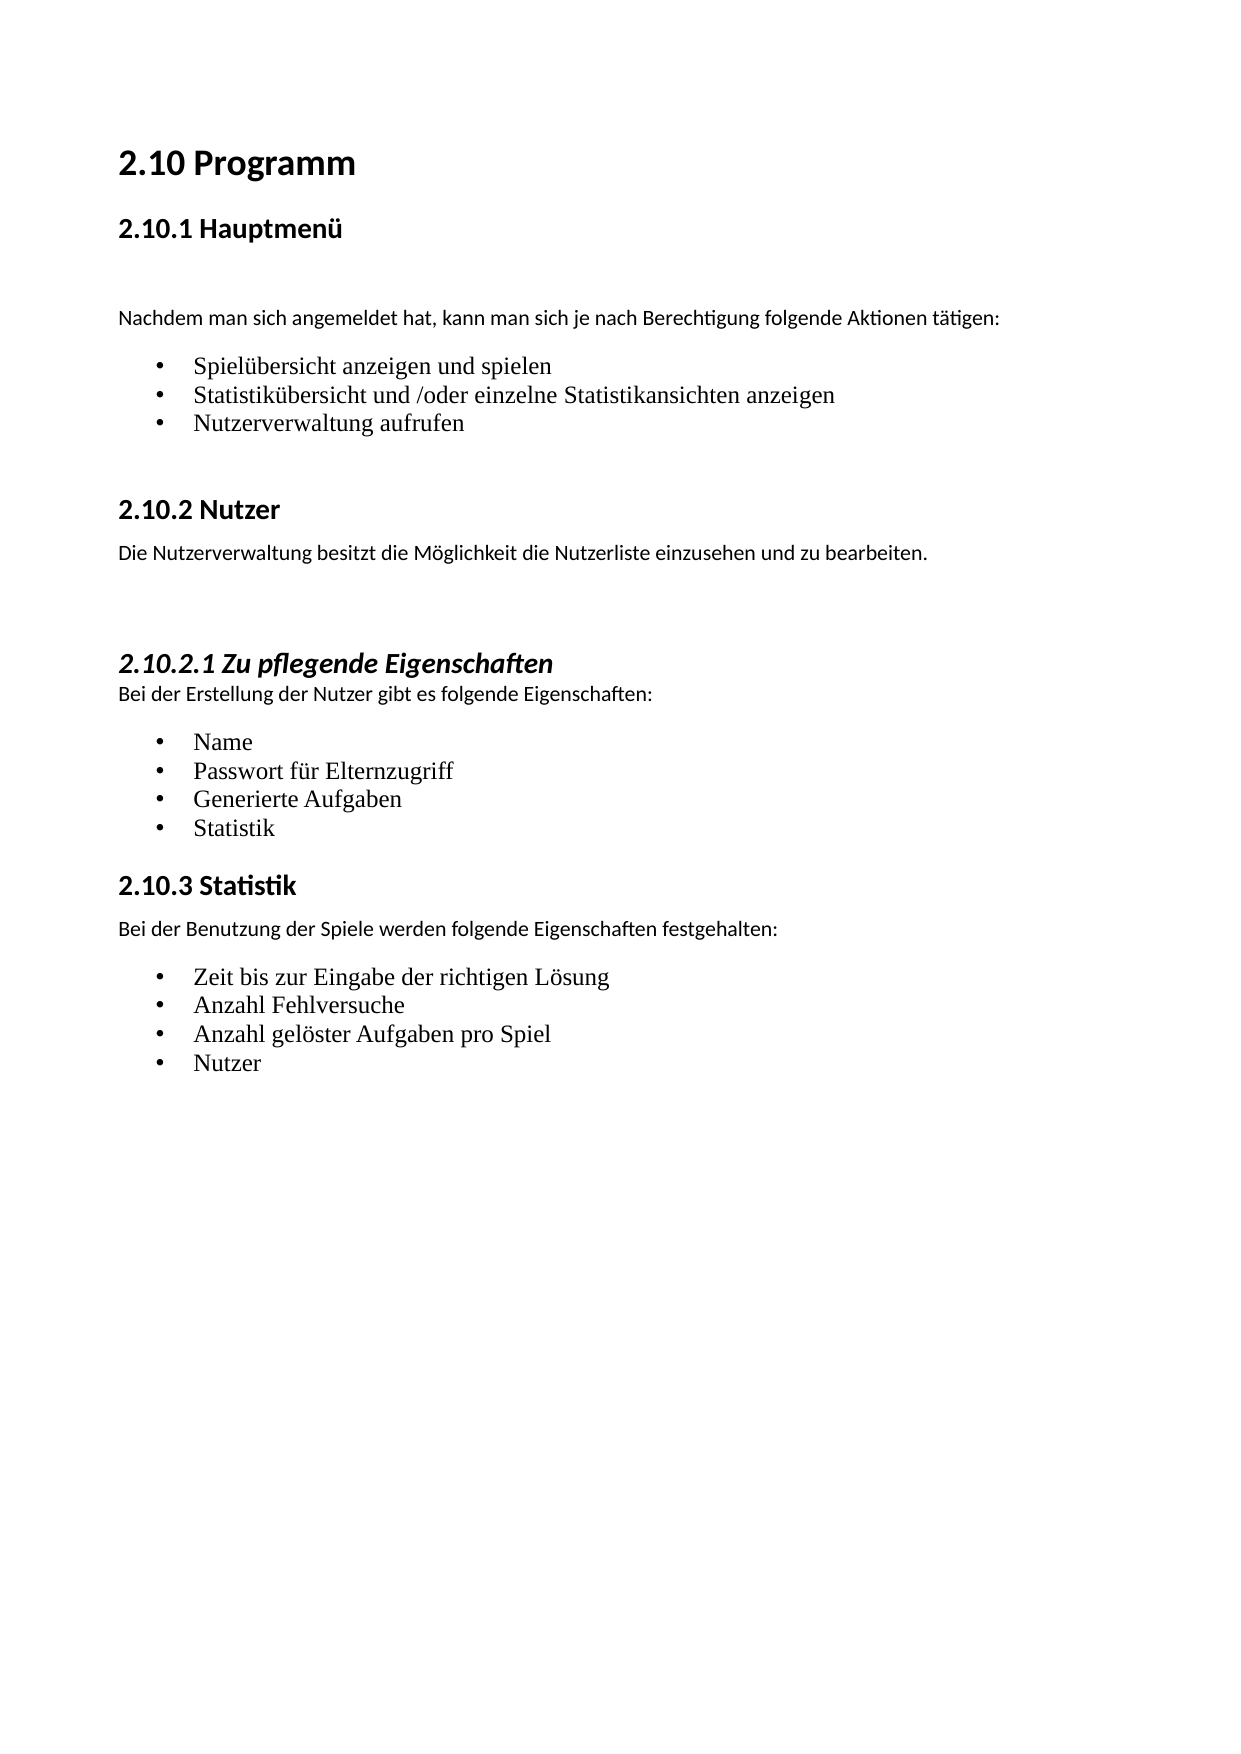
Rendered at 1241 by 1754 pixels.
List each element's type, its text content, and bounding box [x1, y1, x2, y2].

subtitle 2.10.3 Statistik [118, 867, 1122, 903]
list Anzahl gelöster Aufgaben pro Spiel [156, 1019, 1122, 1048]
list Zeit bis zur Eingabe der richtigen Lösung [156, 962, 1122, 990]
text Bei der Benutzung der Spiele werden folgende Eigenschaften festgehalten: [118, 915, 1122, 942]
subtitle 2.10.2 Nutzer [118, 491, 1122, 527]
text Nachdem man sich angemeldet hat, kann man sich je nach Berechtigung folgende Aktionen tätigen: [118, 304, 1122, 331]
list Generierte Aufgaben [156, 784, 1122, 813]
list Nutzer [156, 1048, 1122, 1077]
list Nutzerverwaltung aufrufen [156, 408, 1122, 437]
list Passwort für Elternzugriff [156, 756, 1122, 784]
subtitle 2.10.1 Hauptmenü [118, 210, 1122, 245]
text Bei der Erstellung der Nutzer gibt es folgende Eigenschaften: [118, 680, 1122, 707]
list Spielübersicht anzeigen und spielen [156, 351, 1122, 380]
list Statistik [156, 813, 1122, 842]
subtitle 2.10 Programm [118, 139, 1122, 185]
list Name [156, 727, 1122, 756]
text Die Nutzerverwaltung besitzt die Möglichkeit die Nutzerliste einzusehen und zu bearbeiten. [118, 539, 1122, 566]
list Anzahl Fehlversuche [156, 990, 1122, 1019]
subtitle 2.10.2.1 Zu pflegende Eigenschaften [118, 645, 1122, 680]
list Statistikübersicht und /oder einzelne Statistikansichten anzeigen [156, 380, 1122, 408]
